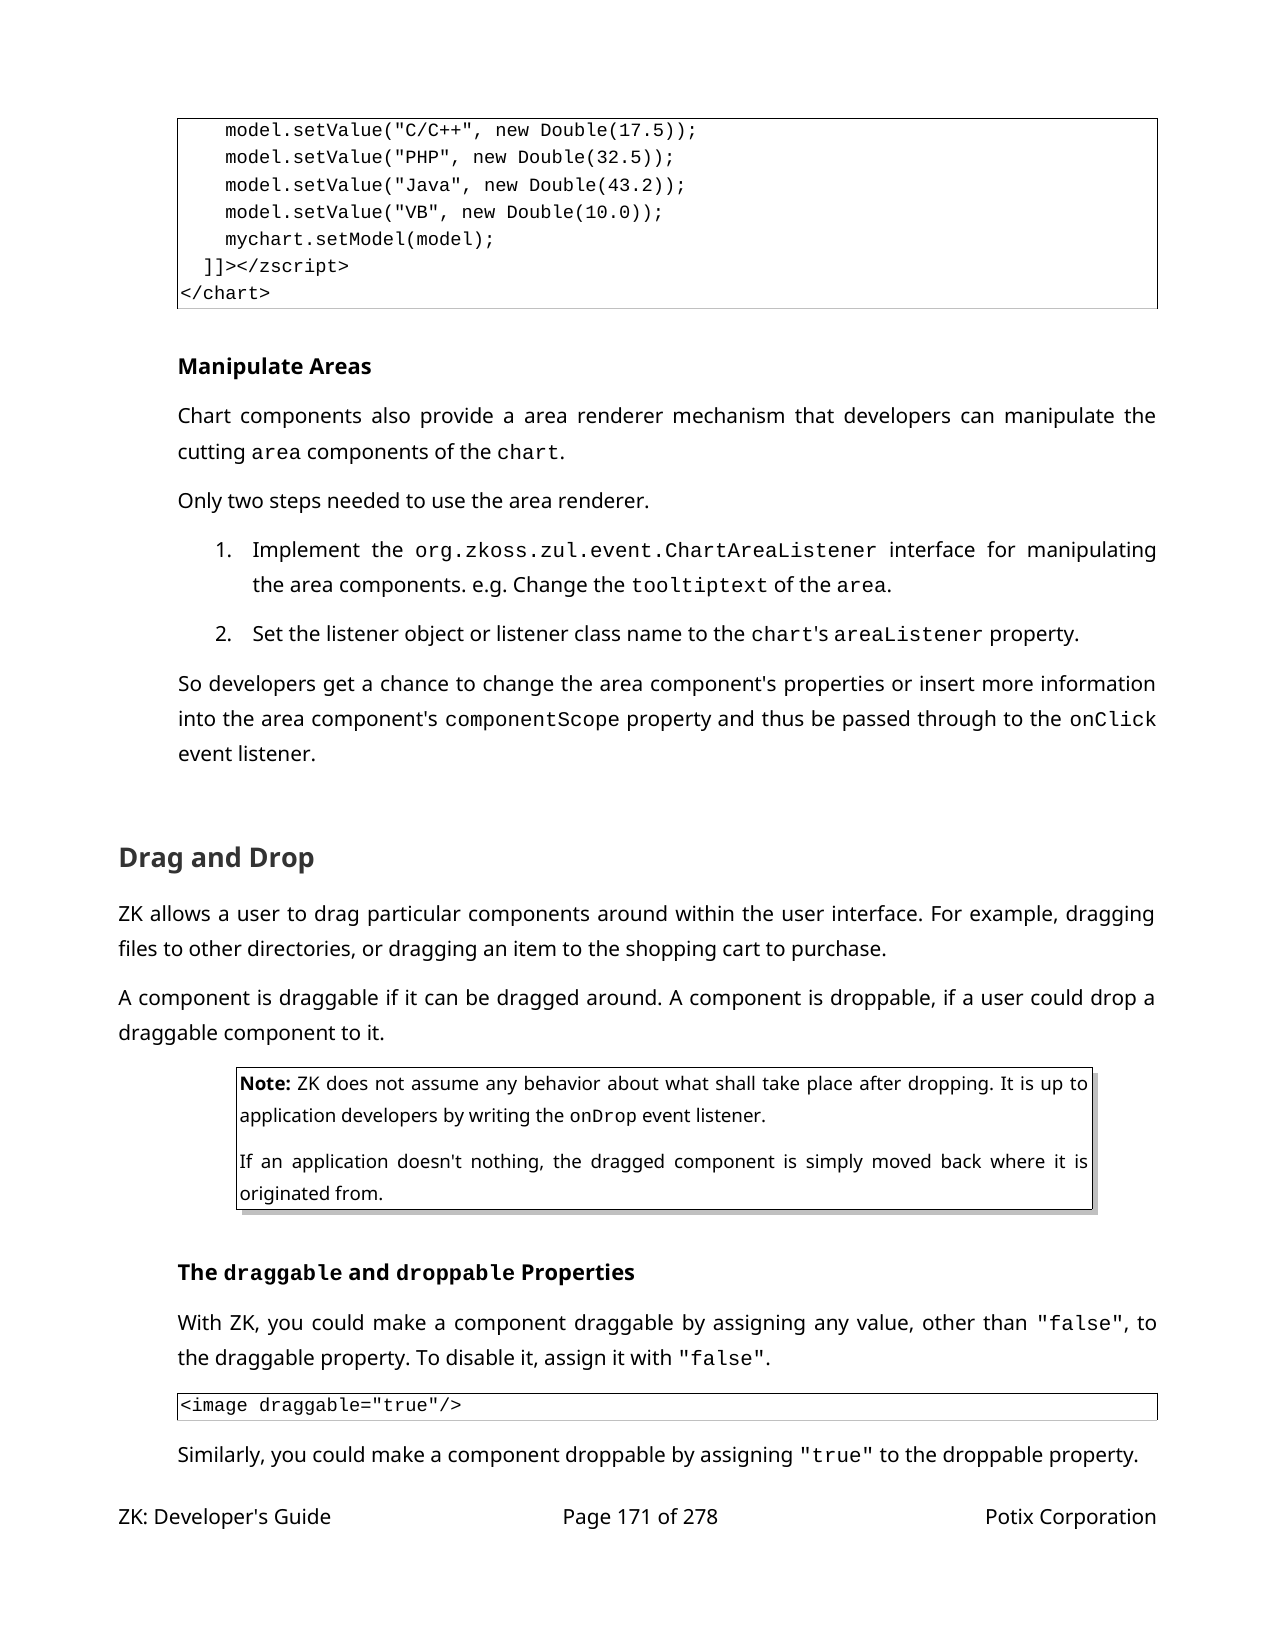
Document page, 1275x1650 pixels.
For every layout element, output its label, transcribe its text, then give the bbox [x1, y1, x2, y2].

text model.setValue("C/C++", new Double(17.5)); [178, 119, 1157, 142]
text Only two steps needed to use the area renderer. [177, 486, 1157, 514]
text Note: ZK does not assume any behavior about what shall take place after dropping. It is up to application developers by writing the onDrop event listener. [237, 1068, 1092, 1128]
text model.setValue("VB", new Double(10.0)); [178, 200, 1157, 224]
text model.setValue("Java", new Double(43.2)); [178, 172, 1157, 197]
list Implement the org.zkoss.zul.event.ChartAreaListener interface for manipulating the area components. e.g. Change the tooltiptext of the area. [215, 535, 1157, 599]
text So developers get a chance to change the area component's properties or insert more information into the area component's componentScope property and thus be passed through to the onClick event listener. [178, 669, 1157, 768]
text With ZK, you could make a component draggable by assigning any value, other than "false", to the draggable property. To disable it, assign it with "false". [177, 1308, 1157, 1372]
list Set the listener object or listener class name to the chart's areaListener property. [215, 619, 1157, 648]
text A component is draggable if it can be dragged around. A component is droppable, if a user could drop a draggable component to it. [118, 983, 1157, 1046]
text If an application doesn't nothing, the dragged component is simply moved back where it is originated from. [237, 1145, 1092, 1209]
text ]]></zscript> [178, 254, 1157, 278]
subtitle Manipulate Areas [177, 351, 1157, 381]
text <image draggable="true"/> [178, 1394, 1157, 1420]
text </chart> [178, 281, 1157, 308]
text model.setValue("PHP", new Double(32.5)); [178, 145, 1157, 169]
text Chart components also provide a area renderer mechanism that developers can manipulate the cutting area components of the chart. [177, 402, 1157, 465]
text ZK allows a user to drag particular components around within the user interface. For example, dragging files to other directories, or dragging an item to the shopping cart to purchase. [118, 899, 1157, 962]
text Similarly, you could make a component droppable by assigning "true" to the droppable property. [177, 1441, 1157, 1469]
text mychart.setModel(model); [178, 227, 1157, 251]
subtitle The draggable and droppable Properties [177, 1257, 1157, 1287]
subtitle Drag and Drop [118, 838, 1157, 875]
